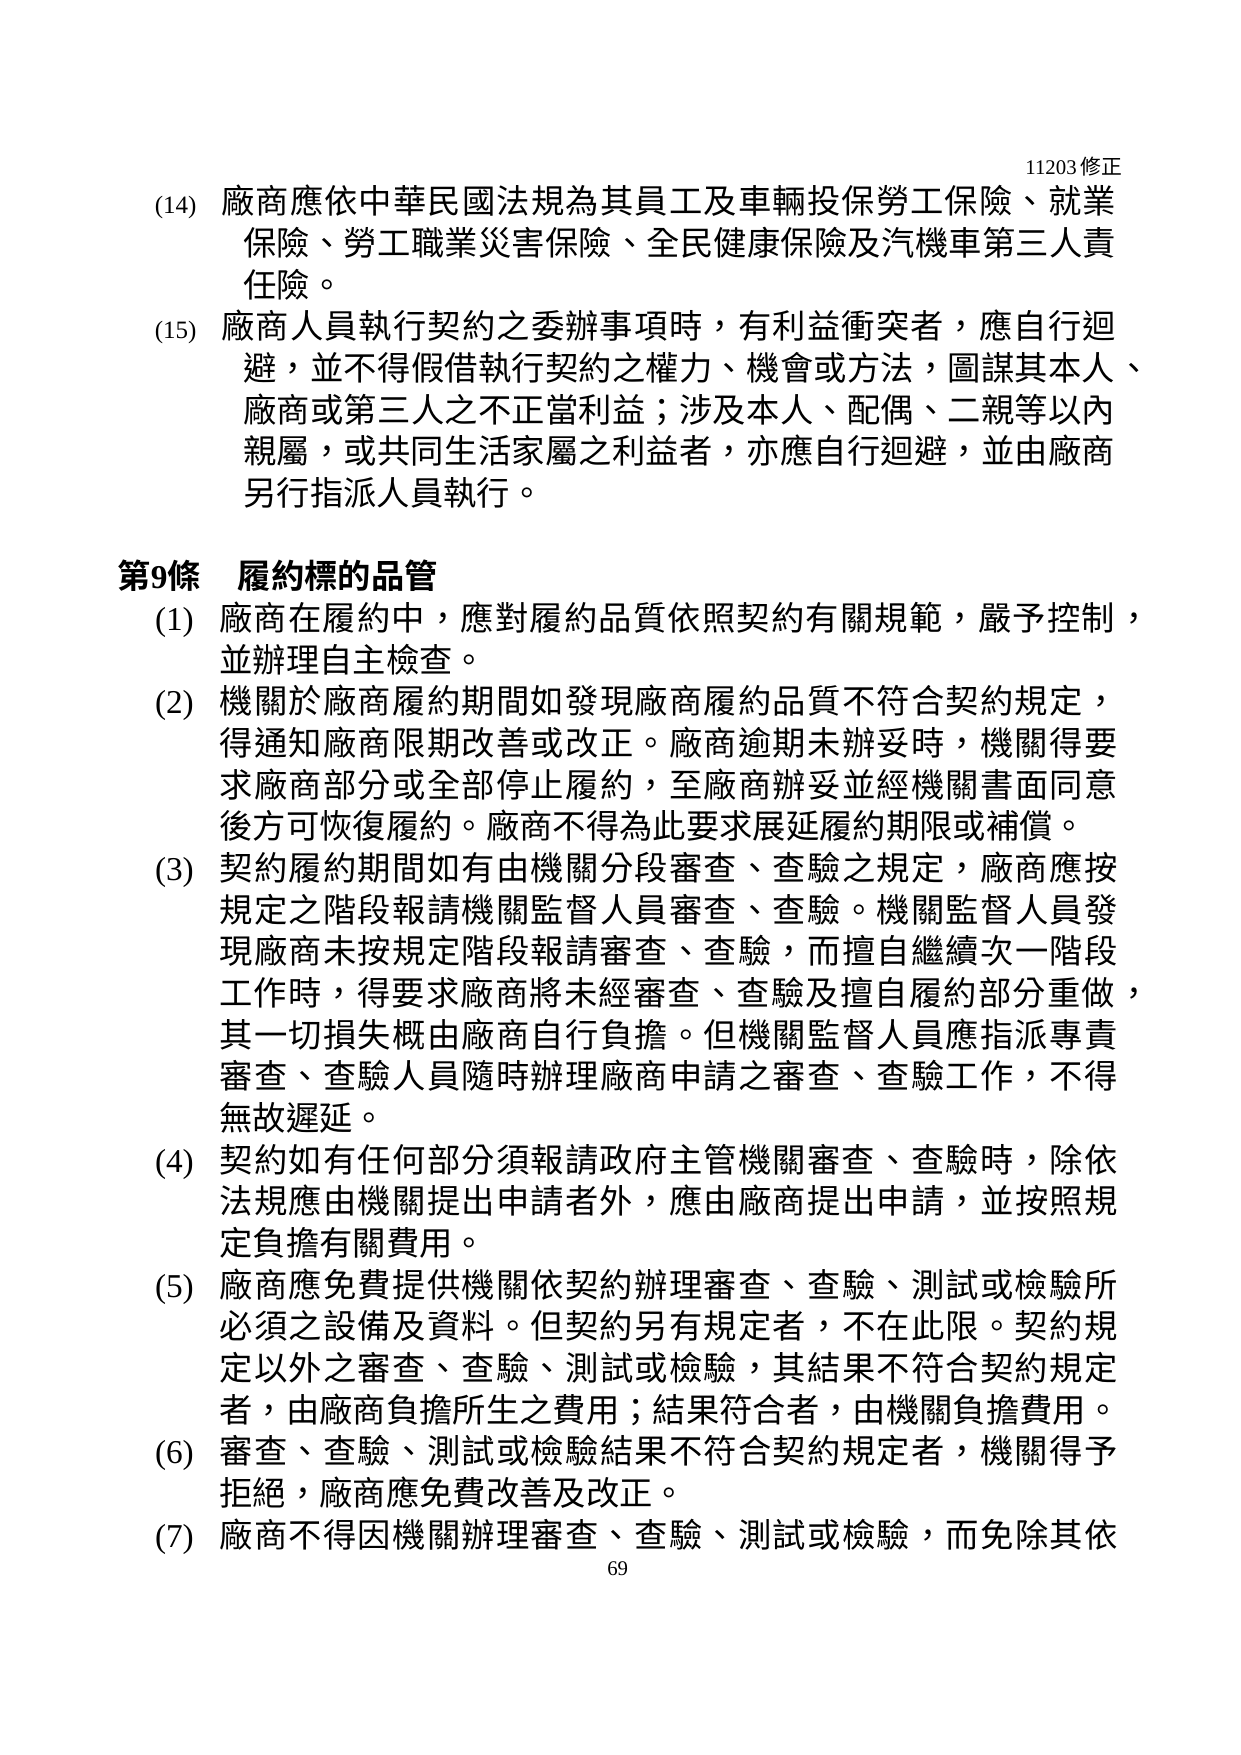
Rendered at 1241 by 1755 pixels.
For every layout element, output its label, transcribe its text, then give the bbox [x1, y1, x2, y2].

list 廠商應依中華民國法規為其員工及車輛投保勞工保險、就業保險、勞工職業災害保險、全民健康保險及汽機車第三人責任險。 [154, 181, 1117, 306]
list 契約履約期間如有由機關分段審查、查驗之規定，廠商應按規定之階段報請機關監督人員審查、查驗。機關監督人員發現廠商未按規定階段報請審查、查驗，而擅自繼續次一階段工作時，得要求廠商將未經審查、查驗及擅自履約部分重做，其一切損失概由廠商自行負擔。但機關監督人員應指派專責審查、查驗人員隨時辦理廠商申請之審查、查驗工作，不得無故遲延。 [155, 847, 1117, 1139]
list 廠商在履約中，應對履約品質依照契約有關規範，嚴予控制，並辦理自主檢查。 [155, 597, 1117, 681]
list 廠商應免費提供機關依契約辦理審查、查驗、測試或檢驗所必須之設備及資料。但契約另有規定者，不在此限。契約規定以外之審查、查驗、測試或檢驗，其結果不符合契約規定者，由廠商負擔所生之費用；結果符合者，由機關負擔費用。 [155, 1264, 1117, 1431]
list 契約如有任何部分須報請政府主管機關審查、查驗時，除依法規應由機關提出申請者外，應由廠商提出申請，並按照規定負擔有關費用。 [155, 1139, 1117, 1264]
list 機關於廠商履約期間如發現廠商履約品質不符合契約規定，得通知廠商限期改善或改正。廠商逾期未辦妥時，機關得要求廠商部分或全部停止履約，至廠商辦妥並經機關書面同意後方可恢復履約。廠商不得為此要求展延履約期限或補償。 [155, 681, 1117, 847]
list 廠商不得因機關辦理審查、查驗、測試或檢驗，而免除其依 [155, 1514, 1117, 1556]
list 審查、查驗、測試或檢驗結果不符合契約規定者，機關得予拒絕，廠商應免費改善及改正。 [155, 1431, 1117, 1514]
list 履約標的品管 [117, 556, 1117, 597]
list 廠商人員執行契約之委辦事項時，有利益衝突者，應自行迴避，並不得假借執行契約之權力、機會或方法，圖謀其本人、廠商或第三人之不正當利益；涉及本人、配偶、二親等以內親屬，或共同生活家屬之利益者，亦應自行迴避，並由廠商另行指派人員執行。 [154, 306, 1117, 514]
